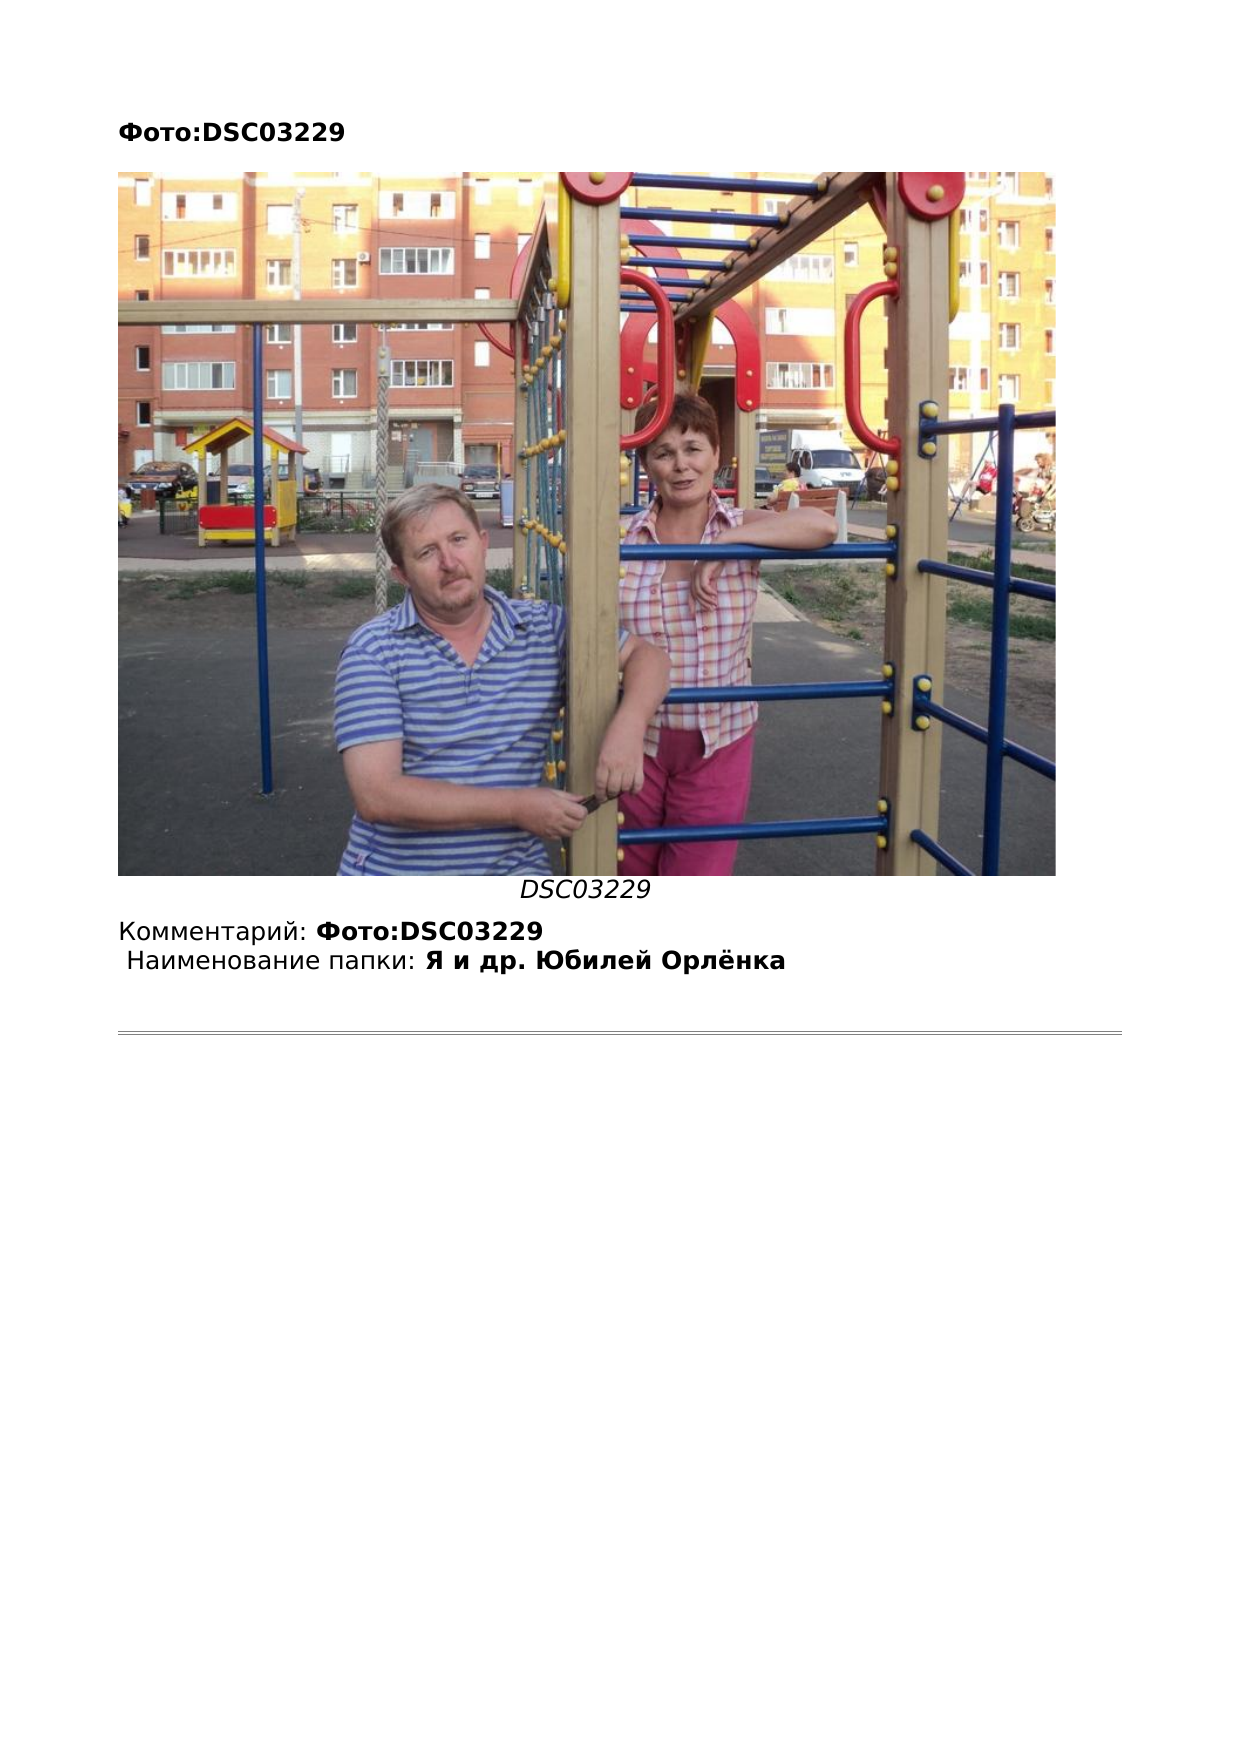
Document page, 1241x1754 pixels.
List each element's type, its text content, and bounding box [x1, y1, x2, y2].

subtitle Фото:DSC03229 [118, 118, 1122, 147]
text Комментарий: Фото:DSC03229 Наименование папки: Я и др. Юбилей Орлёнка [118, 917, 1122, 1004]
picture [118, 172, 1056, 876]
text DSC03229 [118, 876, 1056, 904]
